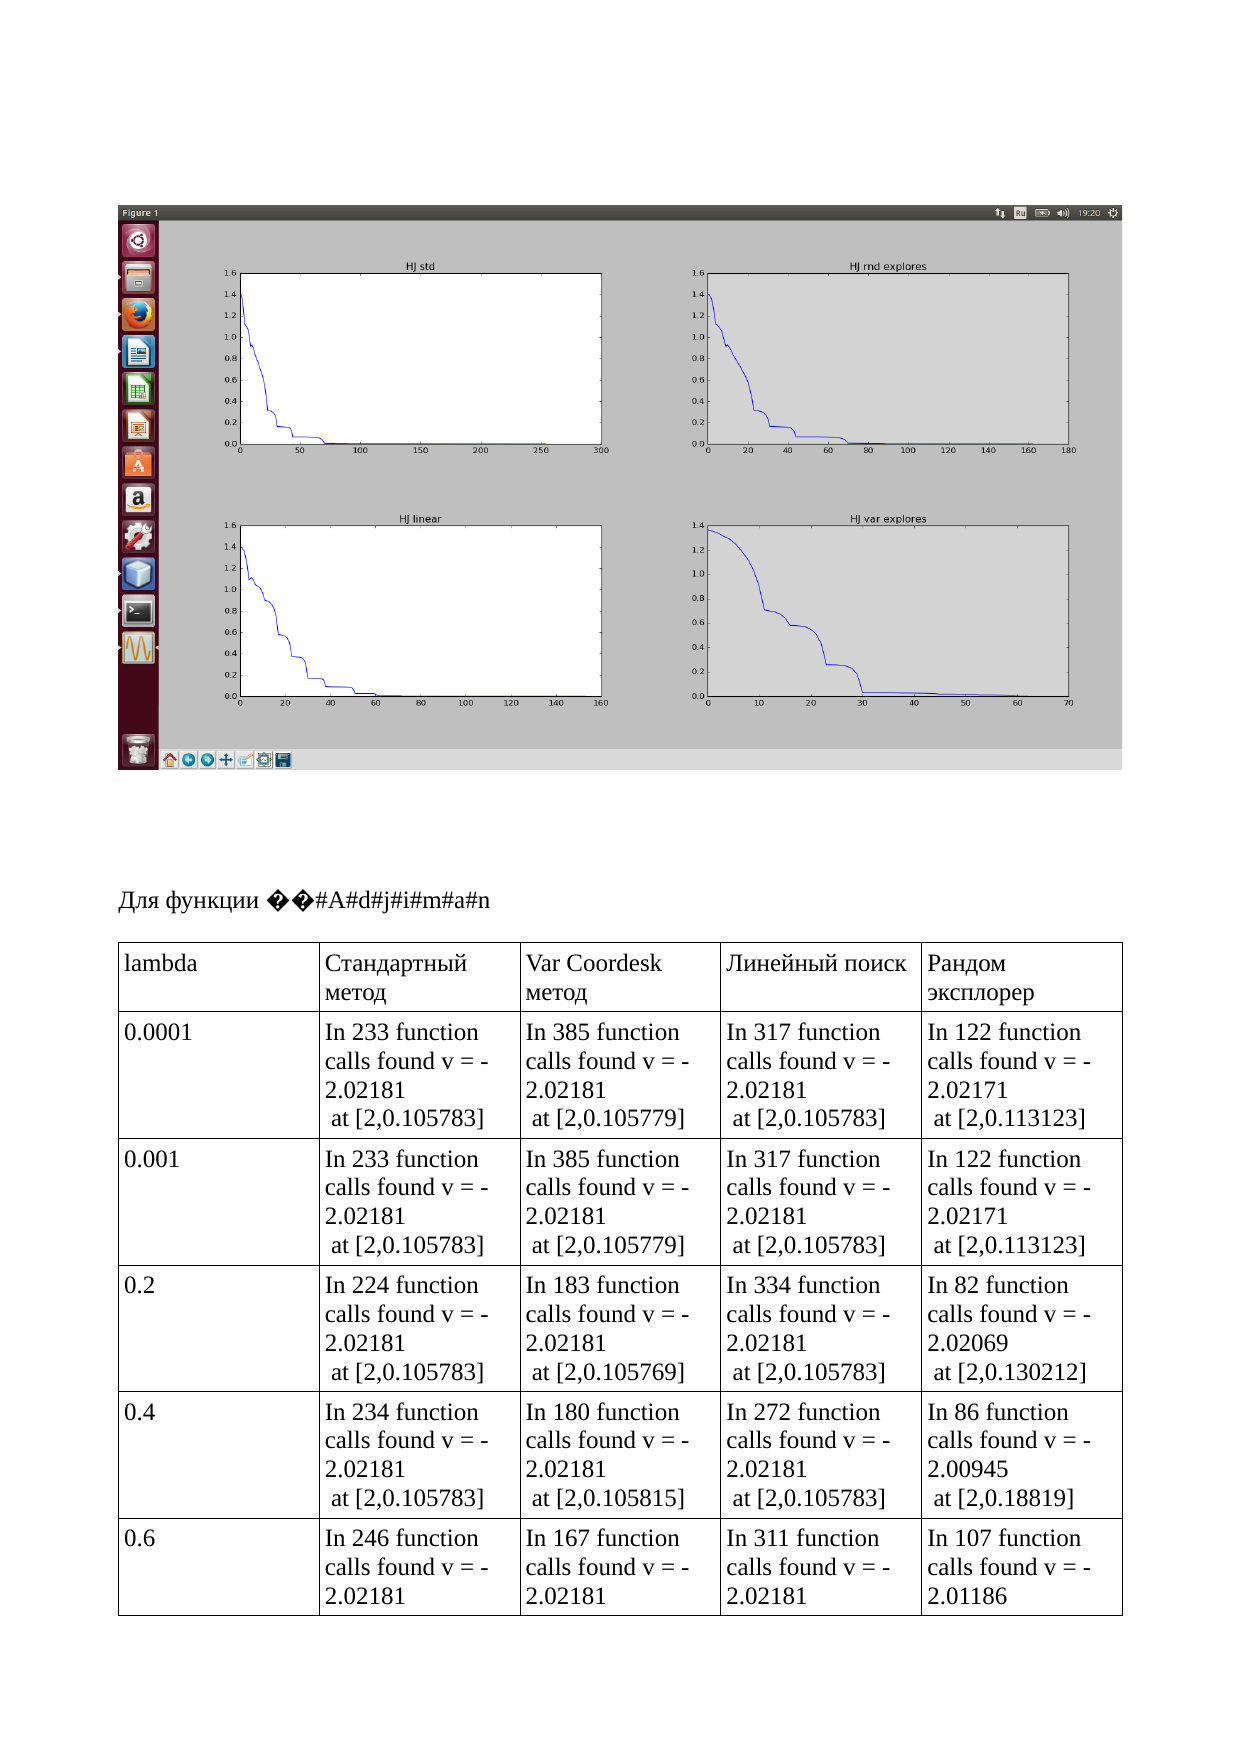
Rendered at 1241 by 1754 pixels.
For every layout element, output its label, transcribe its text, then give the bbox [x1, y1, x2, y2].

table_cell In 317 function calls found v = -2.02181 at [2,0.105783] [721, 1139, 921, 1264]
table_cell In 272 function calls found v = -2.02181 at [2,0.105783] [721, 1392, 921, 1518]
table_cell In 385 function calls found v = -2.02181 at [2,0.105779] [521, 1139, 720, 1264]
table_cell In 183 function calls found v = -2.02181 at [2,0.105769] [521, 1266, 720, 1391]
table_header Линейный поиск [721, 943, 921, 1011]
table_cell In 334 function calls found v = -2.02181 at [2,0.105783] [721, 1266, 921, 1391]
table_cell 0.2 [119, 1266, 319, 1391]
table_header lambda [119, 943, 319, 1011]
table_header Var Coordesk метод [521, 943, 720, 1011]
text Для функции ��#A#d#j#i#m#a#n [118, 885, 1122, 913]
table_cell 0.001 [119, 1139, 319, 1264]
table_cell In 82 function calls found v = -2.02069 at [2,0.130212] [922, 1266, 1122, 1391]
table_cell In 311 function calls found v = -2.02181 [721, 1519, 921, 1615]
table_cell In 122 function calls found v = -2.02171 at [2,0.113123] [922, 1139, 1122, 1264]
table_header Стандартный метод [320, 943, 520, 1011]
table_cell In 385 function calls found v = -2.02181 at [2,0.105779] [521, 1012, 720, 1138]
table_cell In 107 function calls found v = -2.01186 [922, 1519, 1122, 1615]
table_cell In 246 function calls found v = -2.02181 [320, 1519, 520, 1615]
table_cell In 180 function calls found v = -2.02181 at [2,0.105815] [521, 1392, 720, 1518]
table_cell 0.4 [119, 1392, 319, 1518]
table_cell In 233 function calls found v = -2.02181 at [2,0.105783] [320, 1139, 520, 1264]
table_cell In 224 function calls found v = -2.02181 at [2,0.105783] [320, 1266, 520, 1391]
table_cell In 167 function calls found v = -2.02181 [521, 1519, 720, 1615]
table_cell In 86 function calls found v = -2.00945 at [2,0.18819] [922, 1392, 1122, 1518]
picture [118, 205, 1123, 770]
table_cell In 233 function calls found v = -2.02181 at [2,0.105783] [320, 1012, 520, 1138]
table_cell In 234 function calls found v = -2.02181 at [2,0.105783] [320, 1392, 520, 1518]
table_cell In 122 function calls found v = -2.02171 at [2,0.113123] [922, 1012, 1122, 1138]
table_cell In 317 function calls found v = -2.02181 at [2,0.105783] [721, 1012, 921, 1138]
table_header Рандом эксплорер [922, 943, 1122, 1011]
table_cell 0.6 [119, 1519, 319, 1615]
table_cell 0.0001 [119, 1012, 319, 1138]
